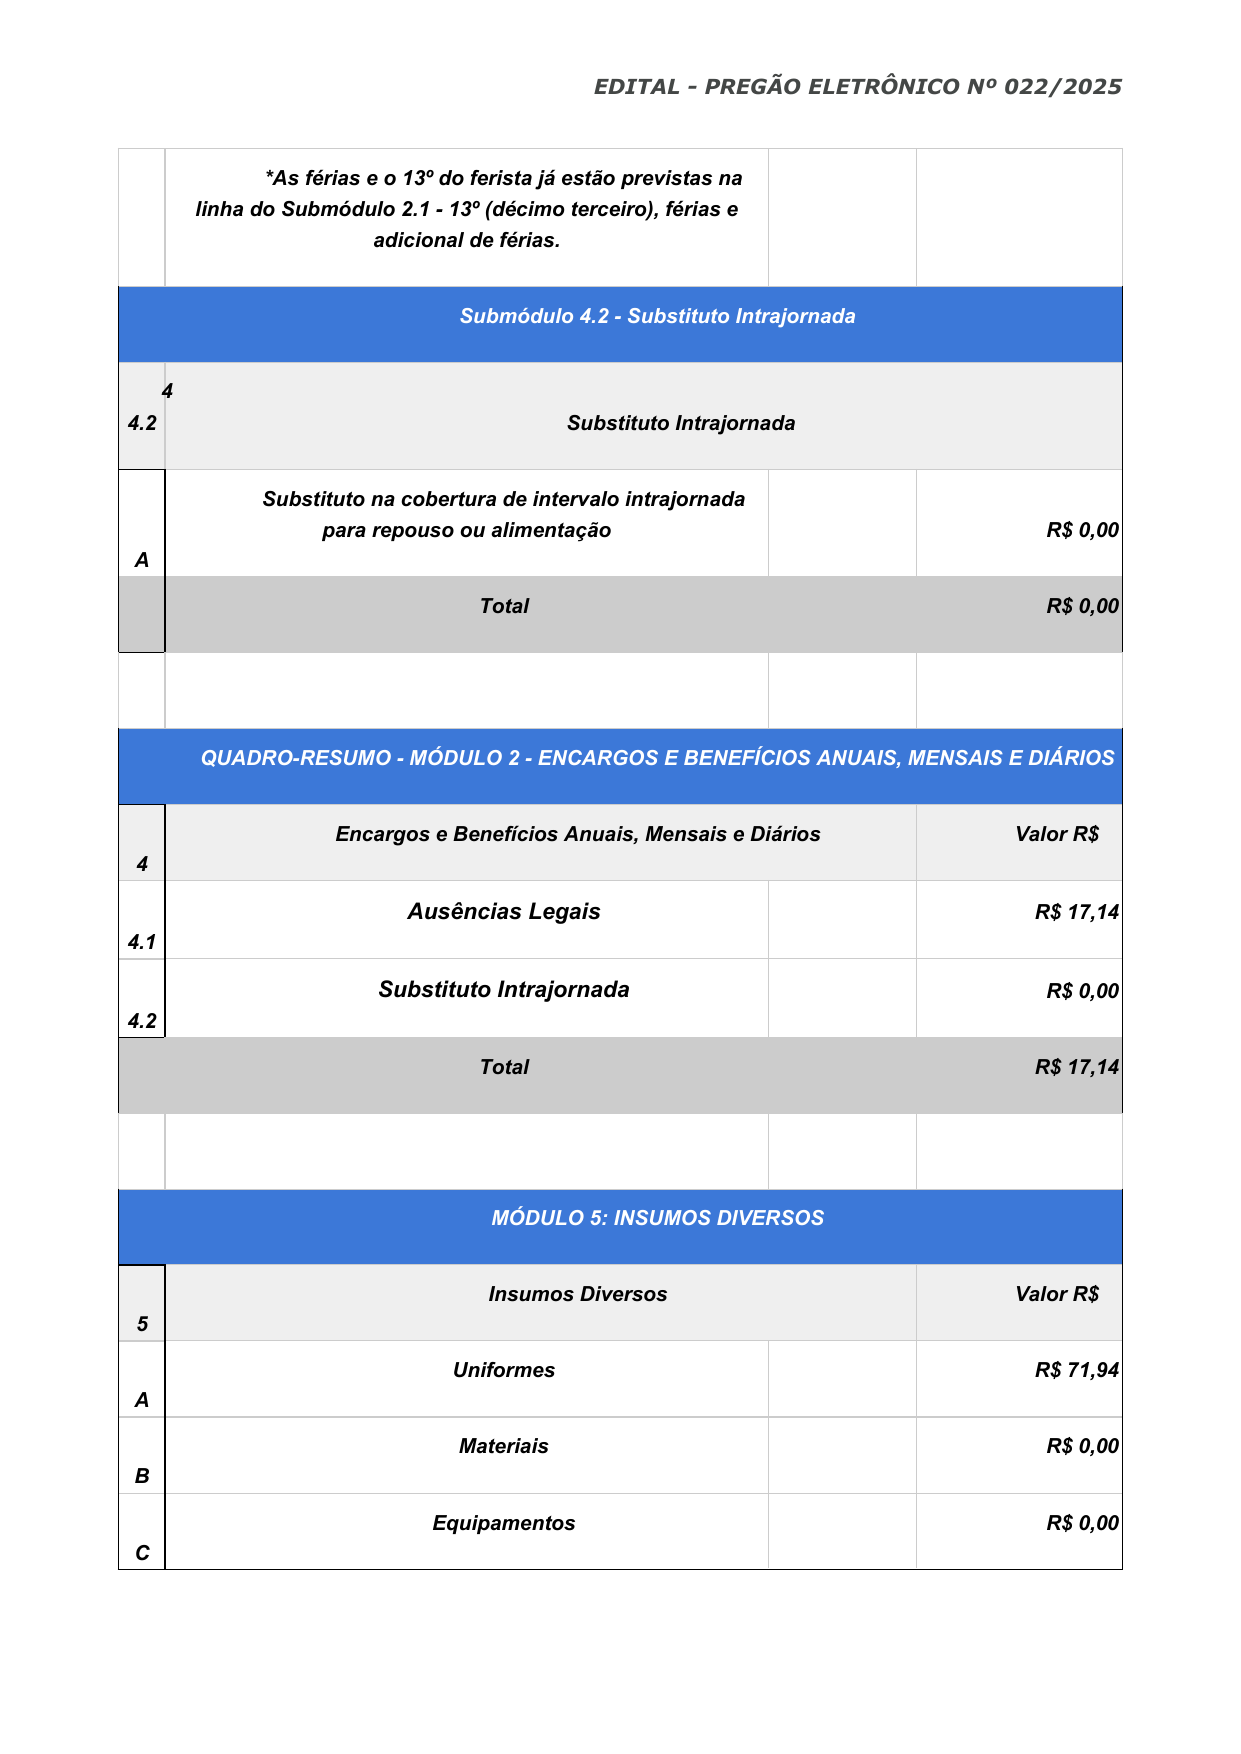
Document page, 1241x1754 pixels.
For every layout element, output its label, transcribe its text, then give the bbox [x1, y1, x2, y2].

table_cell Substituto na cobertura de intervalo intrajornada para repouso ou alimentação [166, 470, 768, 576]
table_cell [166, 653, 768, 728]
table_cell [917, 1114, 1122, 1188]
table_cell 5 [119, 1266, 164, 1340]
table_cell Valor R$ [917, 1265, 1122, 1340]
table_cell Equipamentos [166, 1494, 768, 1568]
table_cell [769, 1341, 916, 1416]
table_cell [769, 653, 916, 728]
table_cell [119, 149, 164, 286]
table_cell [917, 653, 1122, 728]
table_cell [769, 1418, 916, 1492]
table_cell [769, 1038, 916, 1113]
table_cell MÓDULO 5: INSUMOS DIVERSOS [119, 1190, 1122, 1264]
table_cell [769, 959, 916, 1037]
table_cell 44.2 [119, 363, 164, 469]
table_cell C [119, 1494, 164, 1568]
table_cell Substituto Intrajornada [166, 363, 1122, 469]
table_cell QUADRO-RESUMO - MÓDULO 2 - ENCARGOS E BENEFÍCIOS ANUAIS, MENSAIS E DIÁRIOS [119, 729, 1122, 804]
table_cell Insumos Diversos [166, 1265, 916, 1340]
table_cell [119, 653, 164, 728]
table_cell *As férias e o 13º do ferista já estão previstas na linha do Submódulo 2.1 - 13º (décimo terceiro), férias e adicional de férias. [166, 149, 768, 286]
table_cell R$ 0,00 [917, 1418, 1122, 1492]
table_cell [119, 577, 164, 652]
table_cell [769, 577, 916, 652]
table_cell [769, 1114, 916, 1188]
table_cell Valor R$ [917, 805, 1122, 880]
table_cell Total [166, 1038, 768, 1113]
table_cell [769, 1494, 916, 1568]
table_cell Encargos e Benefícios Anuais, Mensais e Diários [166, 805, 916, 880]
table_cell [119, 1114, 164, 1188]
table_cell R$ 0,00 [917, 1494, 1122, 1568]
table_cell [769, 149, 916, 286]
table_cell 4 [119, 805, 164, 880]
table_cell B [119, 1418, 164, 1492]
table_cell A [119, 1342, 164, 1416]
table_cell [166, 1114, 768, 1188]
table_cell Ausências Legais [166, 881, 768, 958]
table_cell Substituto Intrajornada [166, 959, 768, 1037]
table_cell [119, 1038, 164, 1113]
table_cell Uniformes [166, 1341, 768, 1416]
table_cell R$ 17,14 [917, 1038, 1122, 1113]
table_cell 4.1 [119, 881, 164, 958]
table_cell Materiais [166, 1418, 768, 1492]
table_cell R$ 0,00 [917, 470, 1122, 576]
table_cell Submódulo 4.2 - Substituto Intrajornada [119, 287, 1122, 362]
table_cell A [119, 470, 164, 576]
table_cell [917, 149, 1122, 286]
table_cell R$ 17,14 [917, 881, 1122, 958]
table_cell R$ 0,00 [917, 577, 1122, 652]
table_cell Total [166, 577, 768, 652]
table_cell [769, 470, 916, 576]
table_cell 4.2 [119, 960, 164, 1037]
table_cell [769, 881, 916, 958]
table_cell R$ 71,94 [917, 1341, 1122, 1416]
table_cell R$ 0,00 [917, 959, 1122, 1037]
